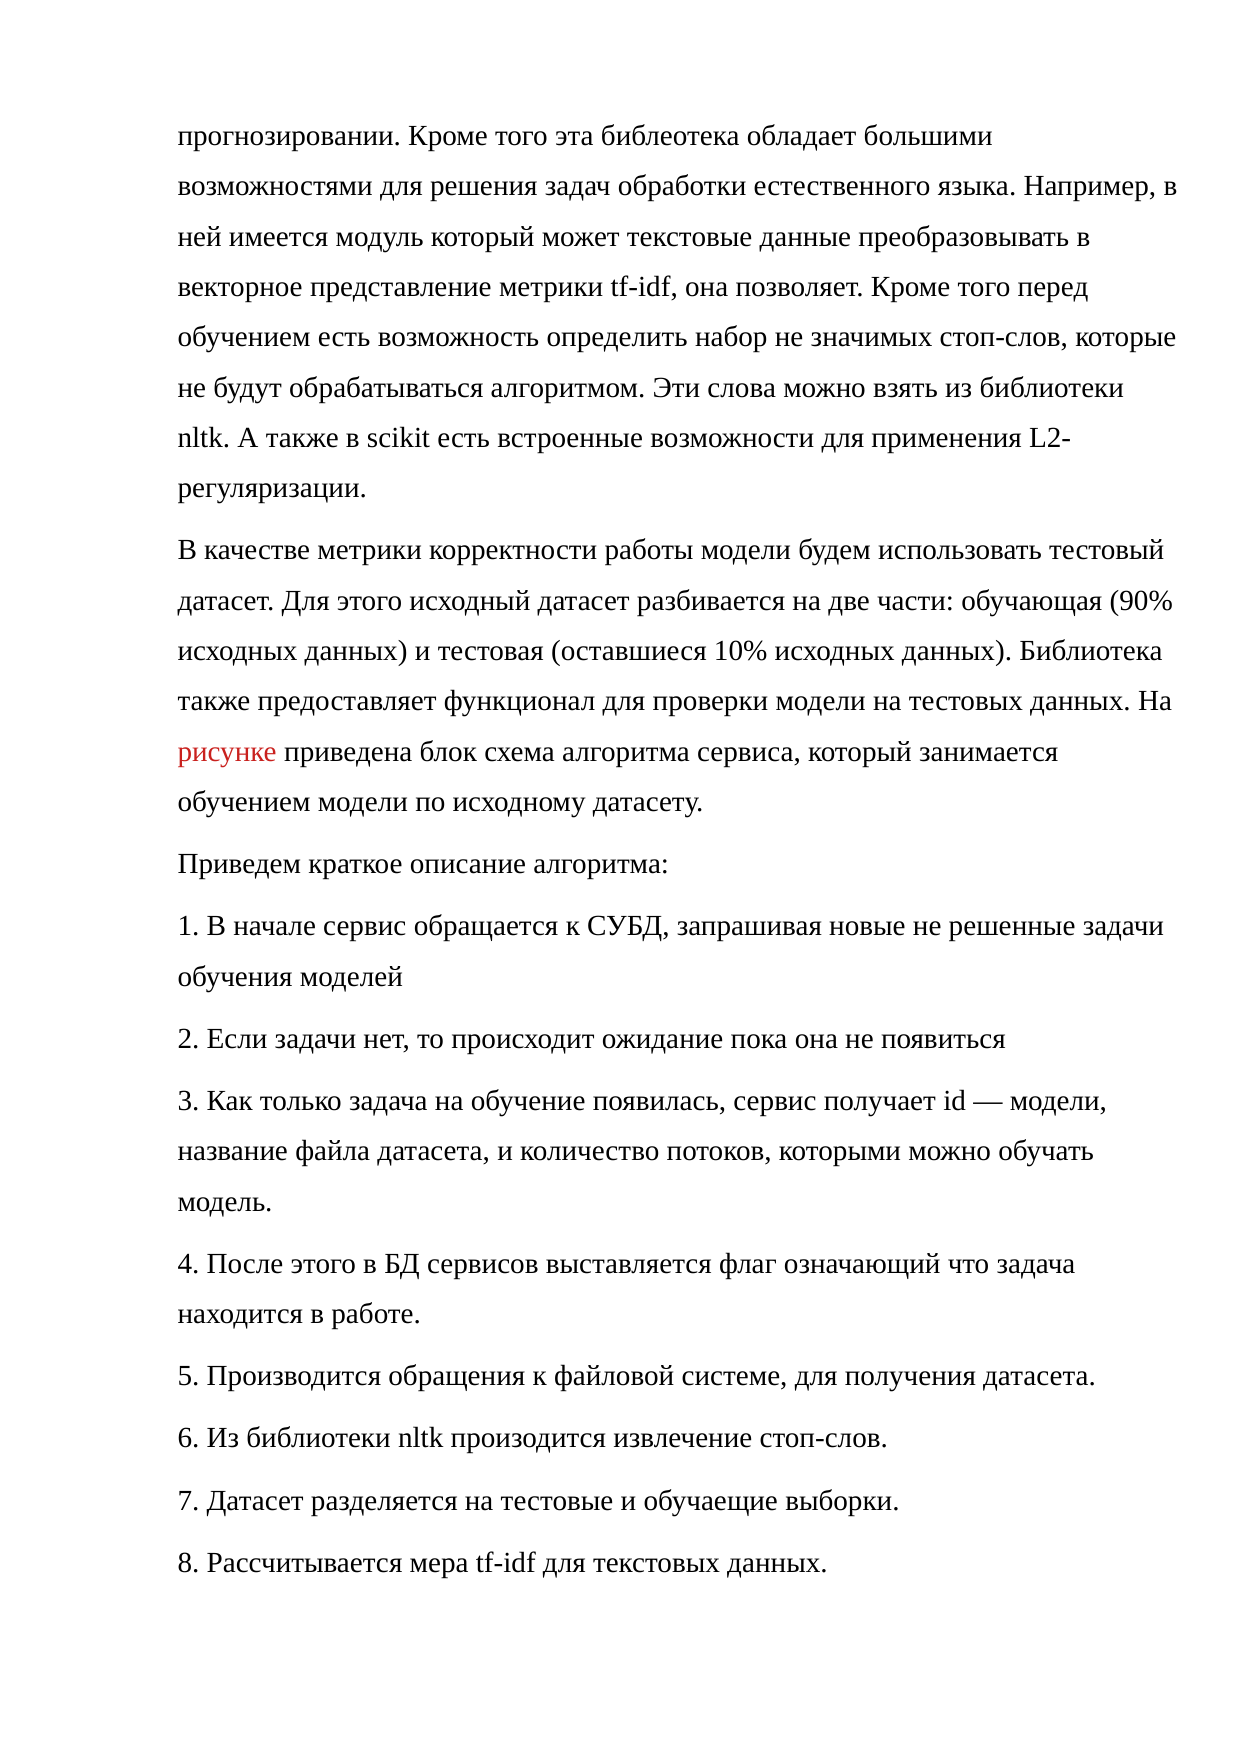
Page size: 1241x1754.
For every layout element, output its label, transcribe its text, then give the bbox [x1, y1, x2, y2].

text 7. Датасет разделяется на тестовые и обучаещие выборки. [177, 1483, 1181, 1516]
text 4. После этого в БД сервисов выставляется флаг означающий что задача находится в работе. [177, 1246, 1181, 1330]
text Приведем краткое описание алгоритма: [177, 846, 1181, 880]
text 2. Если задачи нет, то происходит ожидание пока она не появиться [177, 1021, 1181, 1054]
text 6. Из библиотеки nltk произодится извлечение стоп-слов. [177, 1421, 1181, 1454]
text 3. Как только задача на обучение появилась, сервис получает id — модели, название файла датасета, и количество потоков, которыми можно обучать модель. [177, 1083, 1181, 1217]
text В качестве метрики корректности работы модели будем использовать тестовый датасет. Для этого исходный датасет разбивается на две части: обучающая (90% исходных данных) и тестовая (оставшиеся 10% исходных данных). Библиотека также предоставляет функционал для проверки модели на тестовых данных. На рисунке приведена блок схема алгоритма сервиса, который занимается обучением модели по исходному датасету. [177, 532, 1181, 818]
text 8. Рассчитывается мера tf-idf для текстовых данных. [177, 1545, 1181, 1578]
text 5. Производится обращения к файловой системе, для получения датасета. [177, 1358, 1181, 1392]
text прогнозировании. Кроме того эта библеотека обладает большими возможностями для решения задач обработки естественного языка. Например, в ней имеется модуль который может текстовые данные преобразовывать в векторное представление метрики tf-idf, она позволяет. Кроме того перед обучением есть возможность определить набор не значимых стоп-слов, которые не будут обрабатываться алгоритмом. Эти слова можно взять из библиотеки nltk. А также в scikit есть встроенные возможности для применения L2-регуляризации. [177, 118, 1181, 504]
text 1. В начале сервис обращается к СУБД, запрашивая новые не решенные задачи обучения моделей [177, 908, 1181, 992]
